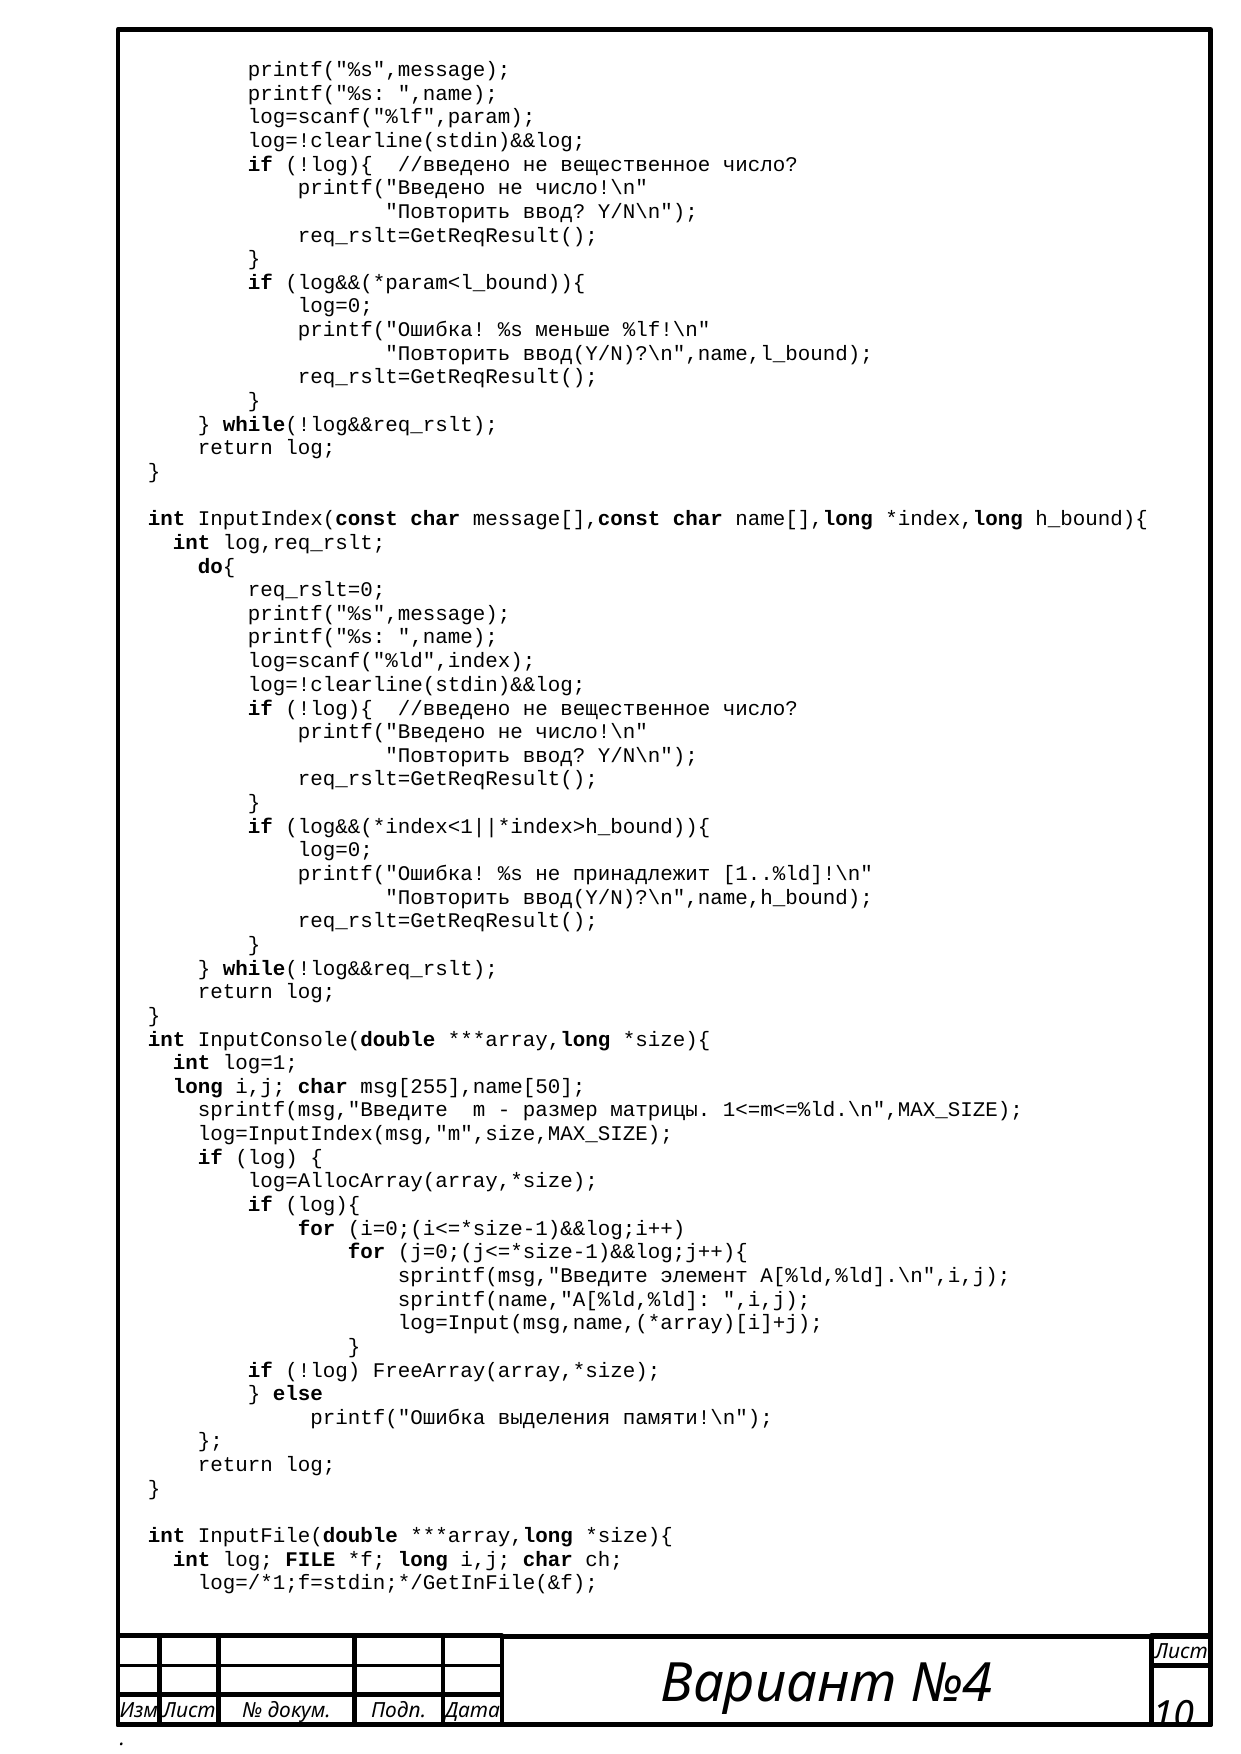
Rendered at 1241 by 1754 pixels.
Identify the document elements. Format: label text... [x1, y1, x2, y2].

text } [148, 1336, 1181, 1359]
text log=/*1;f=stdin;*/GetInFile(&f); [148, 1572, 1181, 1596]
text log=0; [148, 839, 1181, 863]
text printf("%s: ",name); [148, 627, 1181, 650]
text sprintf(msg,"Введите элемент А[%ld,%ld].\n",i,j); [148, 1265, 1181, 1289]
text "Повторить ввод(Y/N)?\n",name,h_bound); [148, 887, 1181, 910]
text req_rslt=GetReqResult(); [148, 224, 1181, 248]
text log=scanf("%lf",param); [148, 106, 1181, 130]
text return log; [148, 437, 1181, 461]
text req_rslt=GetReqResult(); [148, 366, 1181, 390]
text if (log) { [148, 1147, 1181, 1170]
text int InputConsole(double ***array,long *size){ [148, 1028, 1181, 1052]
text printf("Ошибка! %s меньше %lf!\n" [148, 319, 1181, 343]
text for (i=0;(i<=*size-1)&&log;i++) [148, 1218, 1181, 1241]
text req_rslt=0; [148, 579, 1181, 603]
text printf("Введено не число!\n" [148, 177, 1181, 201]
text } [148, 1478, 1181, 1501]
text printf("Введено не число!\n" [148, 721, 1181, 745]
text } else [148, 1383, 1181, 1407]
text if (log&&(*param<l_bound)){ [148, 272, 1181, 296]
text int InputIndex(const char message[],const char name[],long *index,long h_bound){ [148, 508, 1181, 532]
text log=Input(msg,name,(*array)[i]+j); [148, 1312, 1181, 1336]
text "Повторить ввод? Y/N\n"); [148, 745, 1181, 768]
text printf("%s: ",name); [148, 83, 1181, 106]
text } [148, 792, 1181, 816]
text int log; FILE *f; long i,j; char ch; [148, 1549, 1181, 1572]
text } [148, 934, 1181, 958]
text req_rslt=GetReqResult(); [148, 768, 1181, 792]
text log=!clearline(stdin)&&log; [148, 674, 1181, 697]
text sprintf(msg,"Введите m - размер матрицы. 1<=m<=%ld.\n",MAX_SIZE); [148, 1099, 1181, 1123]
text return log; [148, 981, 1181, 1005]
text } [148, 1005, 1181, 1028]
text log=!clearline(stdin)&&log; [148, 130, 1181, 154]
text for (j=0;(j<=*size-1)&&log;j++){ [148, 1241, 1181, 1265]
text "Повторить ввод? Y/N\n"); [148, 201, 1181, 224]
text log=InputIndex(msg,"m",size,MAX_SIZE); [148, 1123, 1181, 1147]
text "Повторить ввод(Y/N)?\n",name,l_bound); [148, 343, 1181, 366]
text req_rslt=GetReqResult(); [148, 910, 1181, 934]
text printf("Ошибка! %s не принадлежит [1..%ld]!\n" [148, 863, 1181, 887]
text } while(!log&&req_rslt); [148, 414, 1181, 437]
text long i,j; char msg[255],name[50]; [148, 1076, 1181, 1099]
text return log; [148, 1454, 1181, 1478]
text if (!log){ //введено не вещественное число? [148, 154, 1181, 177]
text int log,req_rslt; [148, 532, 1181, 556]
text log=AllocArray(array,*size); [148, 1170, 1181, 1194]
text } [148, 390, 1181, 414]
text int InputFile(double ***array,long *size){ [148, 1525, 1181, 1549]
text if (!log){ //введено не вещественное число? [148, 697, 1181, 721]
text log=0; [148, 296, 1181, 319]
text }; [148, 1431, 1181, 1454]
text if (log){ [148, 1194, 1181, 1218]
text printf("%s",message); [148, 603, 1181, 627]
text int log=1; [148, 1052, 1181, 1076]
text } while(!log&&req_rslt); [148, 958, 1181, 981]
text if (log&&(*index<1||*index>h_bound)){ [148, 816, 1181, 839]
text printf("%s",message); [148, 59, 1181, 83]
text printf("Ошибка выделения памяти!\n"); [148, 1407, 1181, 1431]
text log=scanf("%ld",index); [148, 650, 1181, 674]
text if (!log) FreeArray(array,*size); [148, 1359, 1181, 1383]
text sprintf(name,"A[%ld,%ld]: ",i,j); [148, 1289, 1181, 1312]
text do{ [148, 556, 1181, 579]
text } [148, 461, 1181, 485]
text } [148, 248, 1181, 272]
